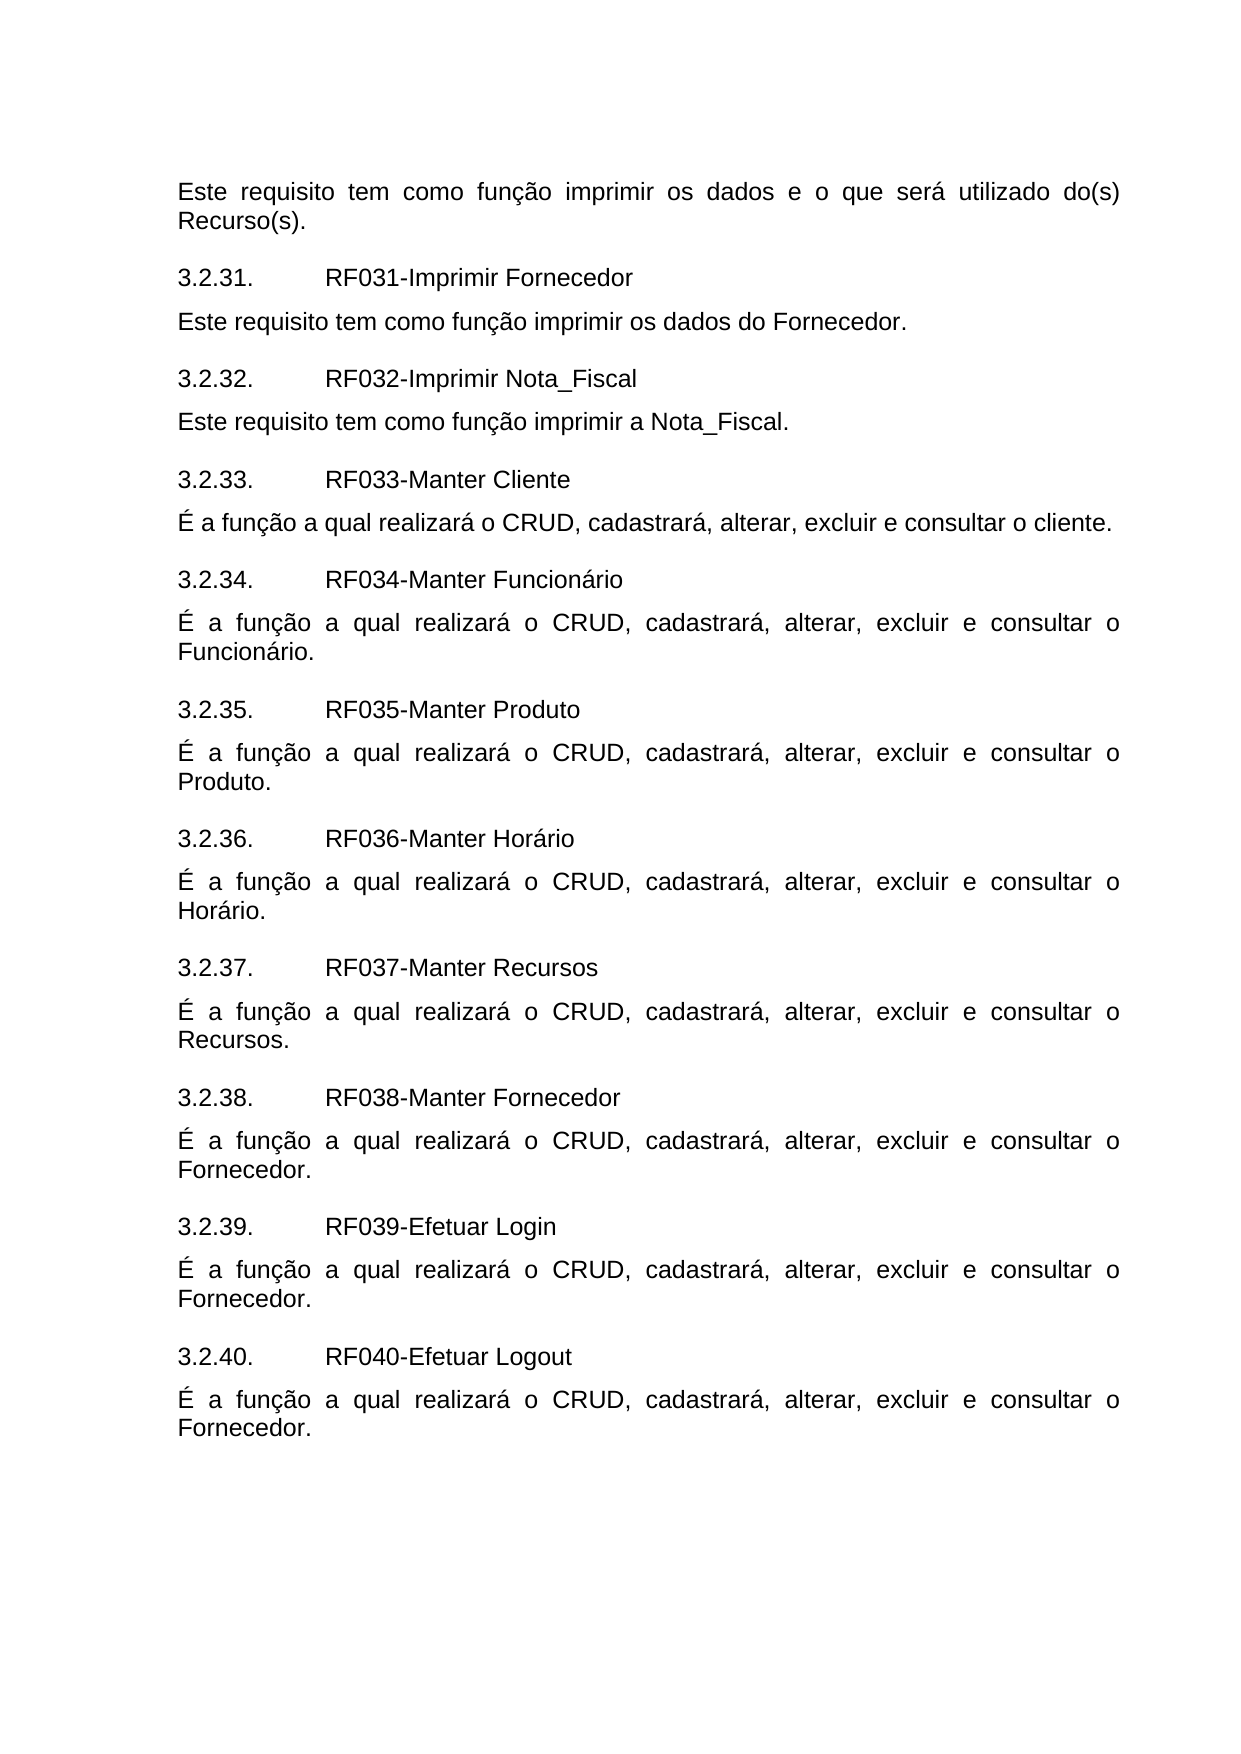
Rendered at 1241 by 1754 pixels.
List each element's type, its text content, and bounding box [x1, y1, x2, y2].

list RF033-Manter Cliente [177, 465, 1122, 493]
list RF040-Efetuar Logout [177, 1342, 1122, 1370]
text É a função a qual realizará o CRUD, cadastrará, alterar, excluir e consultar o Horário. [177, 867, 1122, 925]
list RF039-Efetuar Login [177, 1212, 1122, 1241]
text Este requisito tem como função imprimir os dados e o que será utilizado do(s) Recurso(s). [177, 177, 1122, 235]
text É a função a qual realizará o CRUD, cadastrará, alterar, excluir e consultar o Fornecedor. [177, 1385, 1122, 1442]
list RF034-Manter Funcionário [177, 565, 1122, 594]
list RF032-Imprimir Nota_Fiscal [177, 364, 1122, 393]
list RF037-Manter Recursos [177, 953, 1122, 982]
text É a função a qual realizará o CRUD, cadastrará, alterar, excluir e consultar o cliente. [177, 508, 1122, 537]
list RF035-Manter Produto [177, 695, 1122, 723]
text É a função a qual realizará o CRUD, cadastrará, alterar, excluir e consultar o Recursos. [177, 997, 1122, 1054]
text É a função a qual realizará o CRUD, cadastrará, alterar, excluir e consultar o Produto. [177, 738, 1122, 795]
text É a função a qual realizará o CRUD, cadastrará, alterar, excluir e consultar o Fornecedor. [177, 1126, 1122, 1183]
list RF038-Manter Fornecedor [177, 1083, 1122, 1112]
text Este requisito tem como função imprimir os dados do Fornecedor. [177, 307, 1122, 335]
list RF031-Imprimir Fornecedor [177, 263, 1122, 292]
text É a função a qual realizará o CRUD, cadastrará, alterar, excluir e consultar o Funcionário. [177, 608, 1122, 666]
list RF036-Manter Horário [177, 824, 1122, 853]
text Este requisito tem como função imprimir a Nota_Fiscal. [177, 407, 1122, 436]
text É a função a qual realizará o CRUD, cadastrará, alterar, excluir e consultar o Fornecedor. [177, 1255, 1122, 1313]
